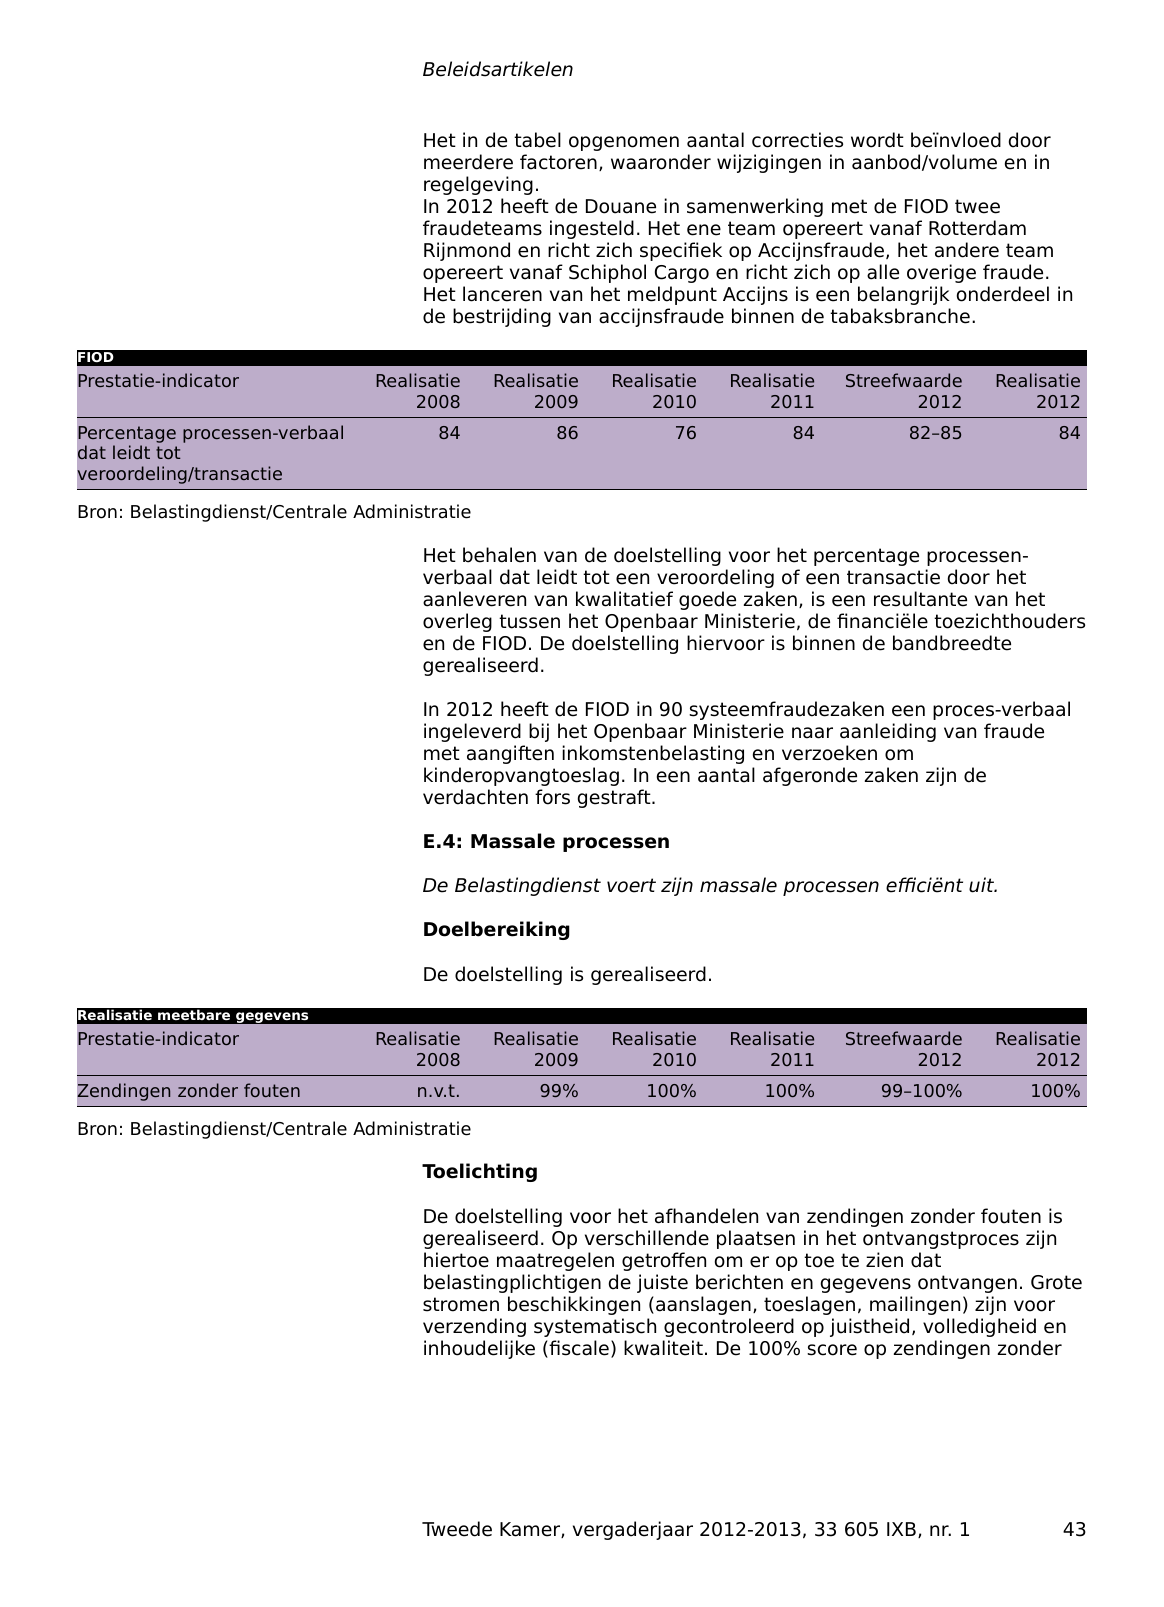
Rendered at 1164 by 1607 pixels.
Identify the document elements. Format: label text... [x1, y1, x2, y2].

table_cell Realisatie 2008 [348, 366, 466, 417]
text De doelstelling voor het afhandelen van zendingen zonder fouten is gerealiseerd. Op verschillende plaatsen in het ontvangstproces zijn hiertoe maatregelen getroffen om er op toe te zien dat belastingplichtigen de juiste berichten en gegevens ontvangen. Grote stromen beschikkingen (aanslagen, toeslagen, mailingen) zijn voor verzending systematisch gecontroleerd op juistheid, volledigheid en inhoudelijke (fiscale) kwaliteit. De 100% score op zendingen zonder [422, 1206, 1087, 1359]
table_cell 82–85 [821, 418, 968, 489]
table_header Realisatie meetbare gegevens [77, 1008, 1087, 1023]
subtitle E.4: Massale processen [422, 831, 1087, 853]
text De doelstelling is gerealiseerd. [422, 963, 1087, 986]
text Het behalen van de doelstelling voor het percentage processen-verbaal dat leidt tot een veroordeling of een transactie door het aanleveren van kwalitatief goede zaken, is een resultante van het overleg tussen het Openbaar Ministerie, de financiële toezichthouders en de FIOD. De doelstelling hiervoor is binnen de bandbreedte gerealiseerd. [422, 545, 1087, 677]
subtitle Doelbereiking [422, 919, 1087, 941]
table_cell 86 [466, 418, 584, 489]
table_cell 99–100% [821, 1076, 968, 1106]
table_cell 84 [348, 418, 466, 489]
table_cell Realisatie 2011 [703, 366, 821, 417]
table_cell Streefwaarde 2012 [821, 1024, 968, 1075]
table_cell n.v.t. [348, 1076, 466, 1106]
table_cell 100% [585, 1076, 703, 1106]
table_cell Realisatie 2008 [348, 1024, 466, 1075]
table_cell 100% [703, 1076, 821, 1106]
text Het in de tabel opgenomen aantal correcties wordt beïnvloed door meerdere factoren, waaronder wijzigingen in aanbod/volume en in regelgeving. [422, 130, 1087, 196]
table_cell Prestatie-indicator [77, 1024, 348, 1075]
table_cell Realisatie 2011 [703, 1024, 821, 1075]
table_cell Percentage processen-verbaal dat leidt tot veroordeling/transactie [77, 418, 348, 489]
table_cell 84 [703, 418, 821, 489]
table_cell Zendingen zonder fouten [77, 1076, 348, 1106]
table_cell 84 [969, 418, 1087, 489]
table_cell Realisatie 2012 [969, 1024, 1087, 1075]
text De Belastingdienst voert zijn massale processen efficiënt uit. [422, 875, 1087, 897]
table_cell Realisatie 2009 [466, 366, 584, 417]
table_cell Bron: Belastingdienst/Centrale Administratie [77, 490, 1087, 523]
table_cell Streefwaarde 2012 [821, 366, 968, 417]
table_cell Realisatie 2012 [969, 366, 1087, 417]
subtitle Toelichting [422, 1161, 1087, 1183]
table_cell Realisatie 2010 [585, 1024, 703, 1075]
table_cell Realisatie 2009 [466, 1024, 584, 1075]
table_cell 99% [466, 1076, 584, 1106]
table_cell 100% [969, 1076, 1087, 1106]
table_cell 76 [585, 418, 703, 489]
text In 2012 heeft de FIOD in 90 systeemfraudezaken een proces-verbaal ingeleverd bij het Openbaar Ministerie naar aanleiding van fraude met aangiften inkomstenbelasting en verzoeken om kinderopvangtoeslag. In een aantal afgeronde zaken zijn de verdachten fors gestraft. [422, 699, 1087, 809]
table_cell Prestatie-indicator [77, 366, 348, 417]
table_header FIOD [77, 350, 1087, 365]
table_cell Realisatie 2010 [585, 366, 703, 417]
text In 2012 heeft de Douane in samenwerking met de FIOD twee fraudeteams ingesteld. Het ene team opereert vanaf Rotterdam Rijnmond en richt zich specifiek op Accijnsfraude, het andere team opereert vanaf Schiphol Cargo en richt zich op alle overige fraude. Het lanceren van het meldpunt Accijns is een belangrijk onderdeel in de bestrijding van accijnsfraude binnen de tabaksbranche. [422, 196, 1087, 328]
table_cell Bron: Belastingdienst/Centrale Administratie [77, 1107, 1087, 1139]
